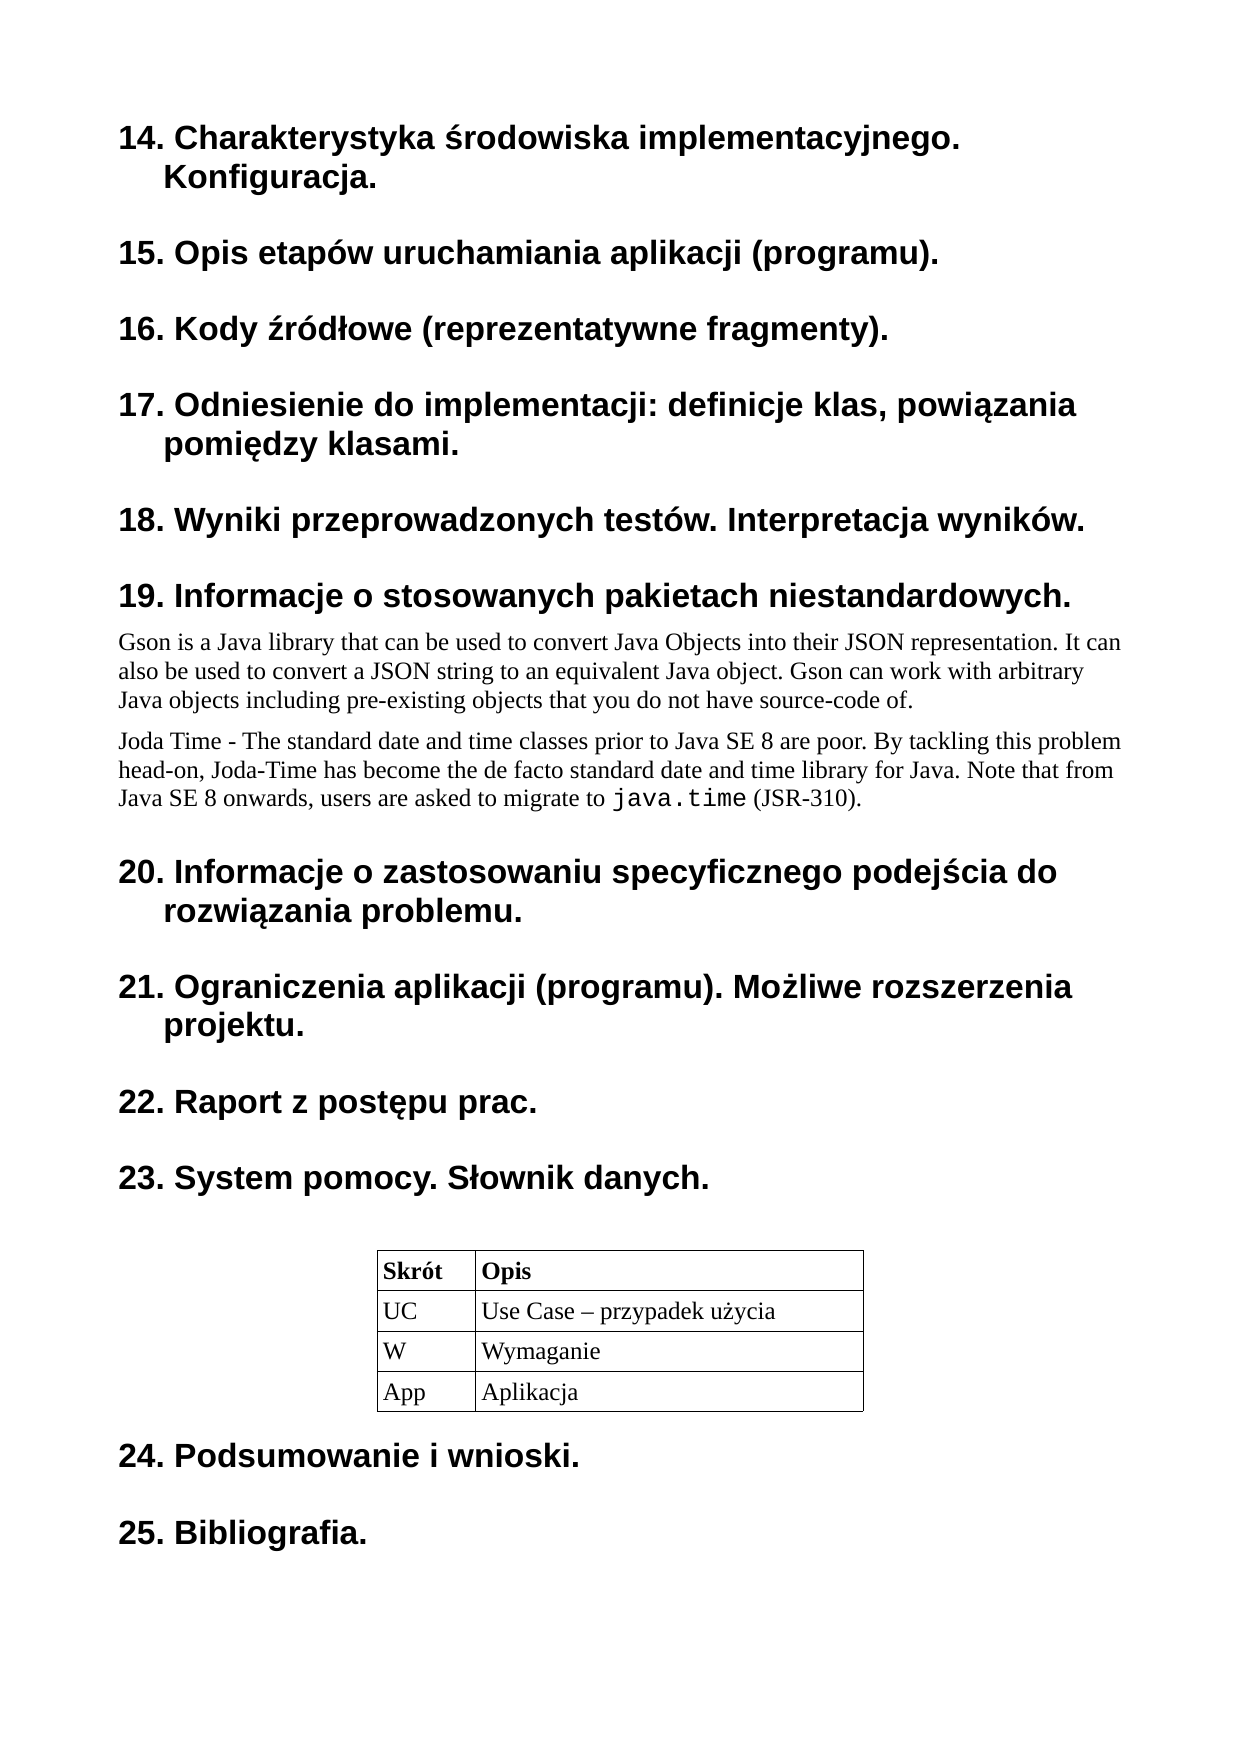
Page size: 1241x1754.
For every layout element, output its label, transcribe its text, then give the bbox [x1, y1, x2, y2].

subtitle 25. Bibliografia. [118, 1512, 1122, 1551]
subtitle 14. Charakterystyka środowiska implementacyjnego. Konfiguracja. [118, 118, 1122, 195]
table_cell App [378, 1372, 475, 1411]
text Gson is a Java library that can be used to convert Java Objects into their JSON representation. It can also be used to convert a JSON string to an equivalent Java object. Gson can work with arbitrary Java objects including pre-existing objects that you do not have source-code of. [118, 627, 1122, 713]
table_cell W [378, 1332, 475, 1371]
subtitle 21. Ograniczenia aplikacji (programu). Możliwe rozszerzenia projektu. [118, 967, 1122, 1044]
subtitle 15. Opis etapów uruchamiania aplikacji (programu). [118, 233, 1122, 272]
table_header Opis [476, 1251, 863, 1290]
text Joda Time - The standard date and time classes prior to Java SE 8 are poor. By tackling this problem head-on, Joda-Time has become the de facto standard date and time library for Java. Note that from Java SE 8 onwards, users are asked to migrate to java.time (JSR-310). [118, 726, 1122, 814]
subtitle 16. Kody źródłowe (reprezentatywne fragmenty). [118, 309, 1122, 348]
table_cell Aplikacja [476, 1372, 863, 1411]
table_cell Wymaganie [476, 1332, 863, 1371]
subtitle 20. Informacje o zastosowaniu specyficznego podejścia do rozwiązania problemu. [118, 852, 1122, 929]
subtitle 23. System pomocy. Słownik danych. [118, 1158, 1122, 1196]
subtitle 17. Odniesienie do implementacji: definicje klas, powiązania pomiędzy klasami. [118, 385, 1122, 462]
subtitle 19. Informacje o stosowanych pakietach niestandardowych. [118, 576, 1122, 615]
table_header Skrót [378, 1251, 475, 1290]
table_cell Use Case – przypadek użycia [476, 1291, 863, 1331]
table_cell UC [378, 1291, 475, 1331]
subtitle 22. Raport z postępu prac. [118, 1081, 1122, 1120]
subtitle 24. Podsumowanie i wnioski. [118, 1436, 1122, 1475]
subtitle 18. Wyniki przeprowadzonych testów. Interpretacja wyników. [118, 500, 1122, 539]
